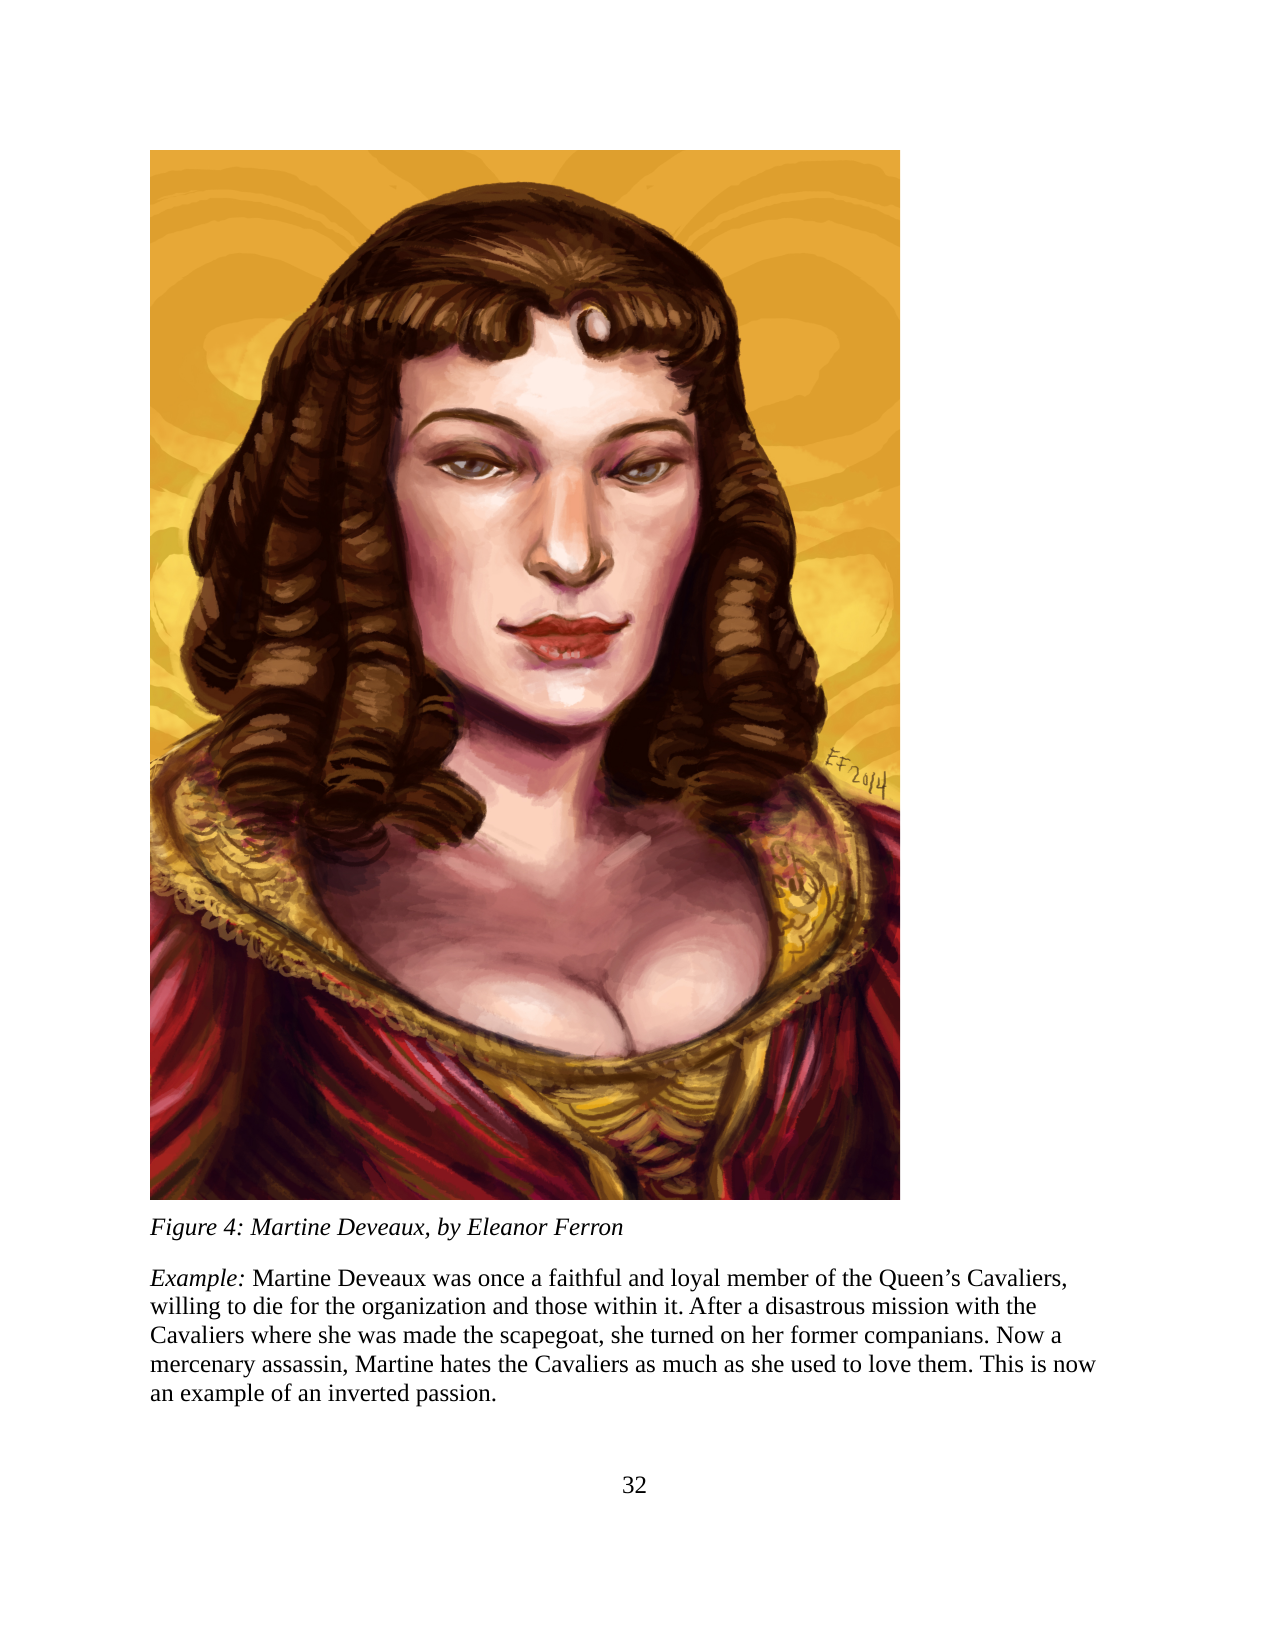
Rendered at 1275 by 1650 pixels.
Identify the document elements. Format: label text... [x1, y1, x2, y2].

text Example: Martine Deveaux was once a faithful and loyal member of the Queen’s Cavaliers, willing to die for the organization and those within it. After a disastrous mission with the Cavaliers where she was made the scapegoat, she turned on her former companians. Now a mercenary assassin, Martine hates the Cavaliers as much as she used to love them. This is now an example of an inverted passion. [150, 1263, 1125, 1406]
text Figure 4: Martine Deveaux, by Eleanor Ferron [150, 1212, 1125, 1241]
picture [150, 150, 901, 1200]
